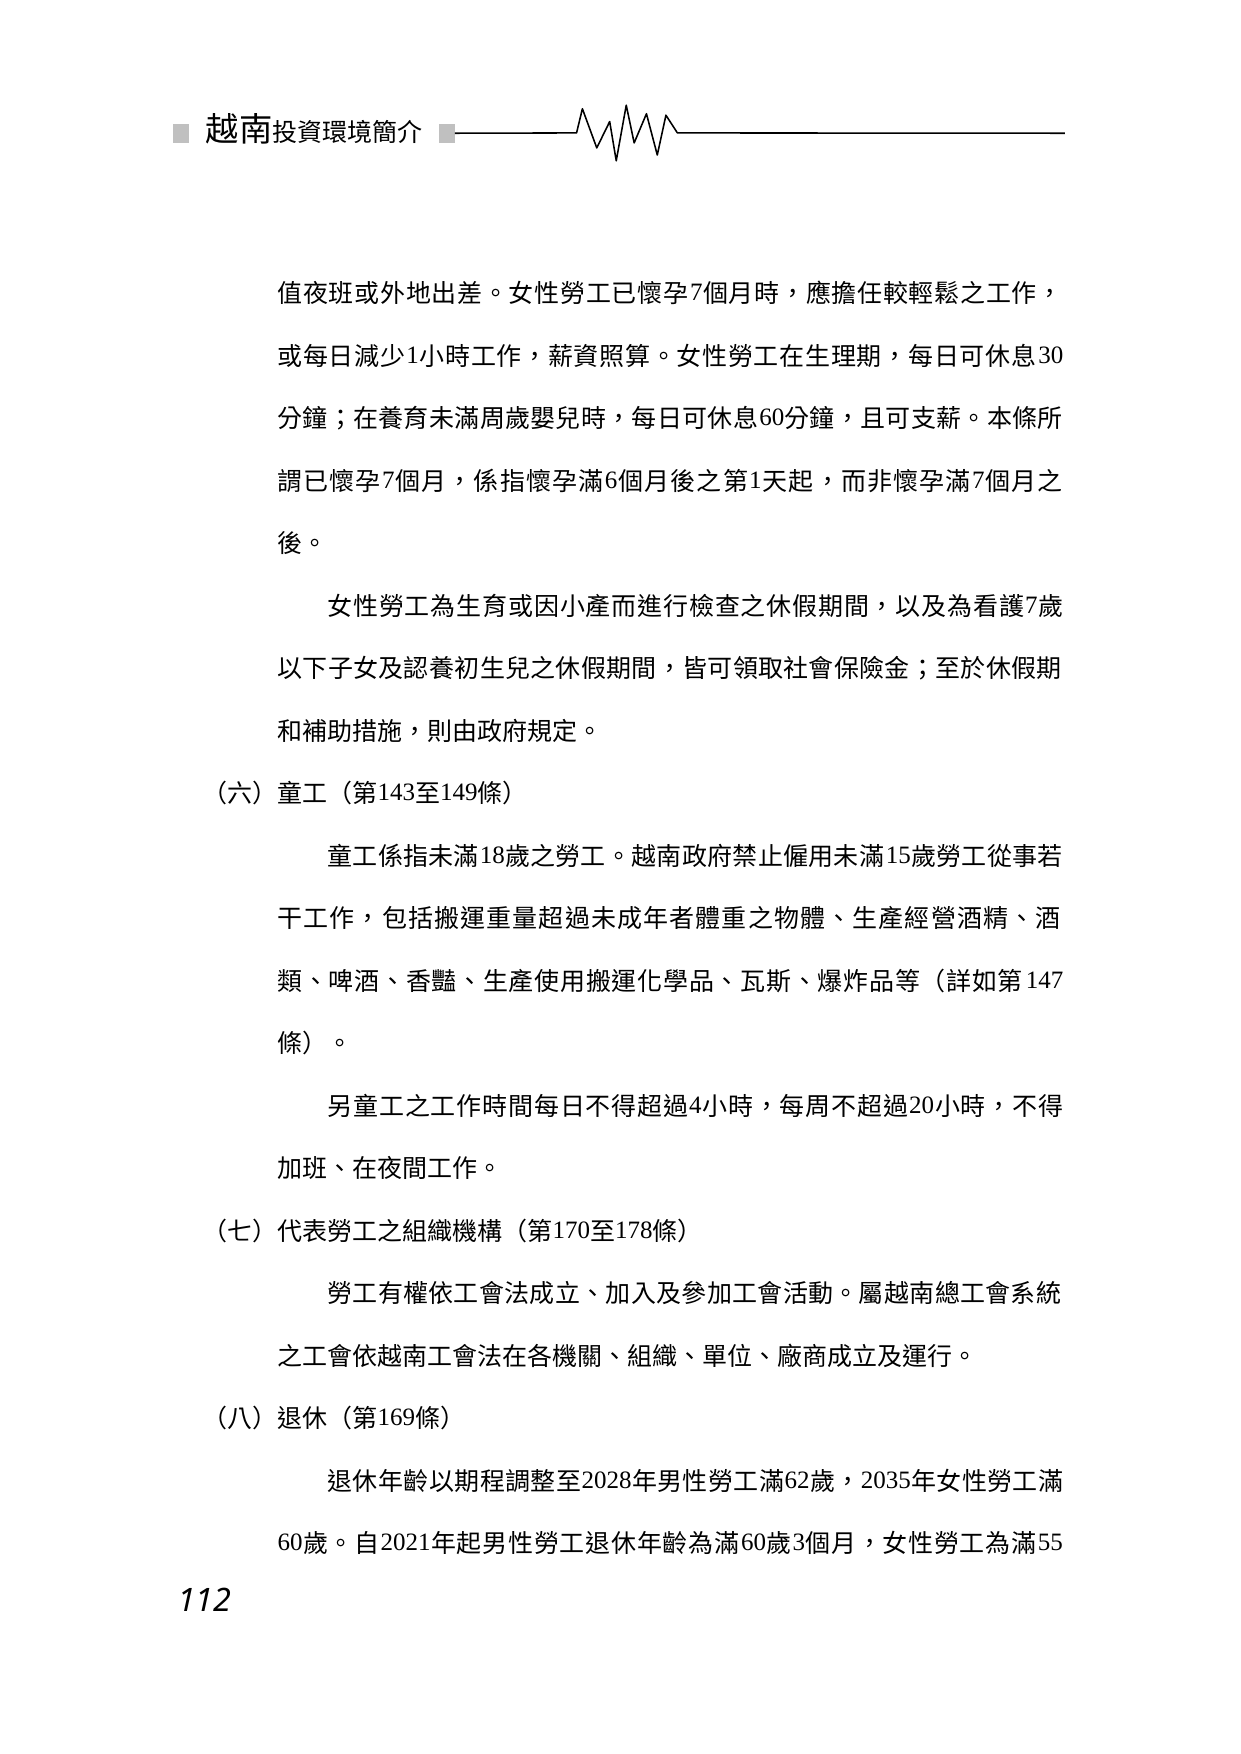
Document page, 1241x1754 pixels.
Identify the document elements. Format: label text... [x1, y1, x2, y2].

text （六）童工（第143至149條） [202, 750, 1063, 813]
text 值夜班或外地出差。女性勞工已懷孕7個月時，應擔任較輕鬆之工作，或每日減少1小時工作，薪資照算。女性勞工在生理期，每日可休息30分鐘；在養育未滿周歲嬰兒時，每日可休息60分鐘，且可支薪。本條所謂已懷孕7個月，係指懷孕滿6個月後之第1天起，而非懷孕滿7個月之後。 [277, 250, 1063, 563]
text 勞工有權依工會法成立、加入及參加工會活動。屬越南總工會系統之工會依越南工會法在各機關、組織、單位、廠商成立及運行。 [277, 1250, 1063, 1375]
text （八）退休（第169條） [202, 1375, 1063, 1438]
text （七）代表勞工之組織機構（第170至178條） [202, 1188, 1063, 1250]
text 童工係指未滿18歲之勞工。越南政府禁止僱用未滿15歲勞工從事若干工作，包括搬運重量超過未成年者體重之物體、生產經營酒精、酒類、啤酒、香豔、生產使用搬運化學品、瓦斯、爆炸品等（詳如第147條）。 [277, 813, 1063, 1063]
text 女性勞工為生育或因小產而進行檢查之休假期間，以及為看護7歲以下子女及認養初生兒之休假期間，皆可領取社會保險金；至於休假期和補助措施，則由政府規定。 [277, 563, 1063, 750]
text 另童工之工作時間每日不得超過4小時，每周不超過20小時，不得加班、在夜間工作。 [277, 1063, 1063, 1188]
text 退休年齡以期程調整至2028年男性勞工滿62歲，2035年女性勞工滿60歲。自2021年起男性勞工退休年齡為滿60歲3個月，女性勞工為滿55 [277, 1438, 1063, 1563]
